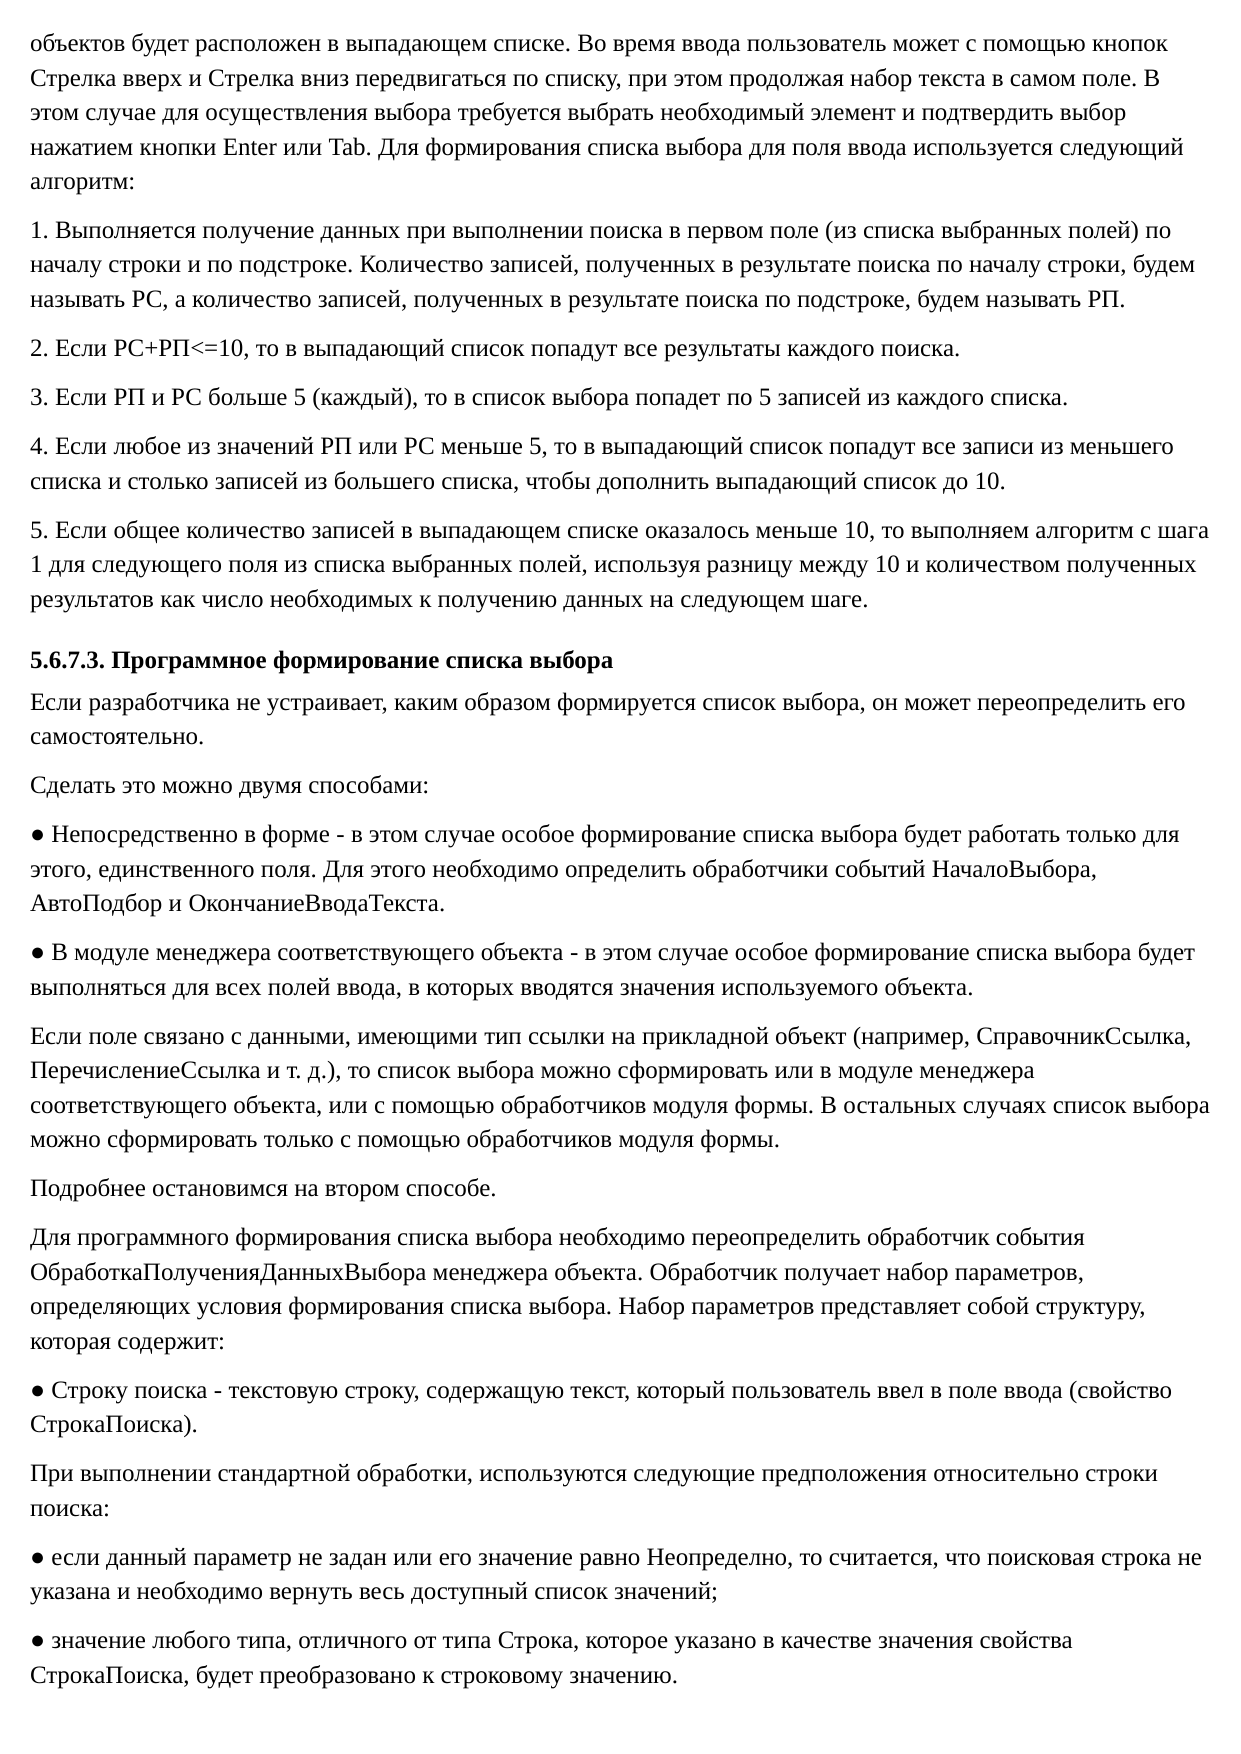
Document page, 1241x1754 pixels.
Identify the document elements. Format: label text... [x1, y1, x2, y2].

text ● В модуле менеджера соответствующего объекта ‑ в этом случае особое формирование списка выбора будет выполняться для всех полей ввода, в которых вводятся значения используемого объекта. [30, 937, 1211, 1000]
subtitle 5.6.7.3. Программное формирование списка выбора [30, 645, 1211, 674]
text ● значение любого типа, отличного от типа Строка, которое указано в качестве значения свойства СтрокаПоиска, будет преобразовано к строковому значению. [30, 1625, 1211, 1689]
text Если поле связано с данными, имеющими тип ссылки на прикладной объект (например, СправочникСсылка, ПеречислениеСсылка и т. д.), то список выбора можно сформировать или в модуле менеджера соответствующего объекта, или с помощью обработчиков модуля формы. В остальных случаях список выбора можно сформировать только с помощью обработчиков модуля формы. [30, 1021, 1211, 1153]
text объектов будет расположен в выпадающем списке. Во время ввода пользователь может с помощью кнопок Стрелка вверх и Стрелка вниз передвигаться по списку, при этом продолжая набор текста в самом поле. В этом случае для осуществления выбора требуется выбрать необходимый элемент и подтвердить выбор нажатием кнопки Enter или Tab. Для формирования списка выбора для поля ввода используется следующий алгоритм: [30, 28, 1211, 195]
text При выполнении стандартной обработки, используются следующие предположения относительно строки поиска: [30, 1458, 1211, 1522]
text 5. Если общее количество записей в выпадающем списке оказалось меньше 10, то выполняем алгоритм с шага 1 для следующего поля из списка выбранных полей, используя разницу между 10 и количеством полученных результатов как число необходимых к получению данных на следующем шаге. [30, 515, 1211, 612]
text Если разработчика не устраивает, каким образом формируется список выбора, он может переопределить его самостоятельно. [30, 687, 1211, 750]
text ● Строку поиска ‑ текстовую строку, содержащую текст, который пользователь ввел в поле ввода (свойство СтрокаПоиска). [30, 1375, 1211, 1438]
text Подробнее остановимся на втором способе. [30, 1173, 1211, 1202]
text 2. Если РС+РП<=10, то в выпадающий список попадут все результаты каждого поиска. [30, 333, 1211, 362]
text 1. Выполняется получение данных при выполнении поиска в первом поле (из списка выбранных полей) по началу строки и по подстроке. Количество записей, полученных в результате поиска по началу строки, будем называть РС, а количество записей, полученных в результате поиска по подстроке, будем называть РП. [30, 215, 1211, 313]
text ● если данный параметр не задан или его значение равно Неопределно, то считается, что поисковая строка не указана и необходимо вернуть весь доступный список значений; [30, 1542, 1211, 1605]
text Для программного формирования списка выбора необходимо переопределить обработчик события ОбработкаПолученияДанныхВыбора менеджера объекта. Обработчик получает набор параметров, определяющих условия формирования списка выбора. Набор параметров представляет собой структуру, которая содержит: [30, 1222, 1211, 1354]
text ● Непосредственно в форме ‑ в этом случае особое формирование списка выбора будет работать только для этого, единственного поля. Для этого необходимо определить обработчики событий НачалоВыбора, АвтоПодбор и ОкончаниеВводаТекста. [30, 819, 1211, 917]
text Сделать это можно двумя способами: [30, 770, 1211, 799]
text 3. Если РП и РС больше 5 (каждый), то в список выбора попадет по 5 записей из каждого списка. [30, 382, 1211, 411]
text 4. Если любое из значений РП или РС меньше 5, то в выпадающий список попадут все записи из меньшего списка и столько записей из большего списка, чтобы дополнить выпадающий список до 10. [30, 431, 1211, 494]
